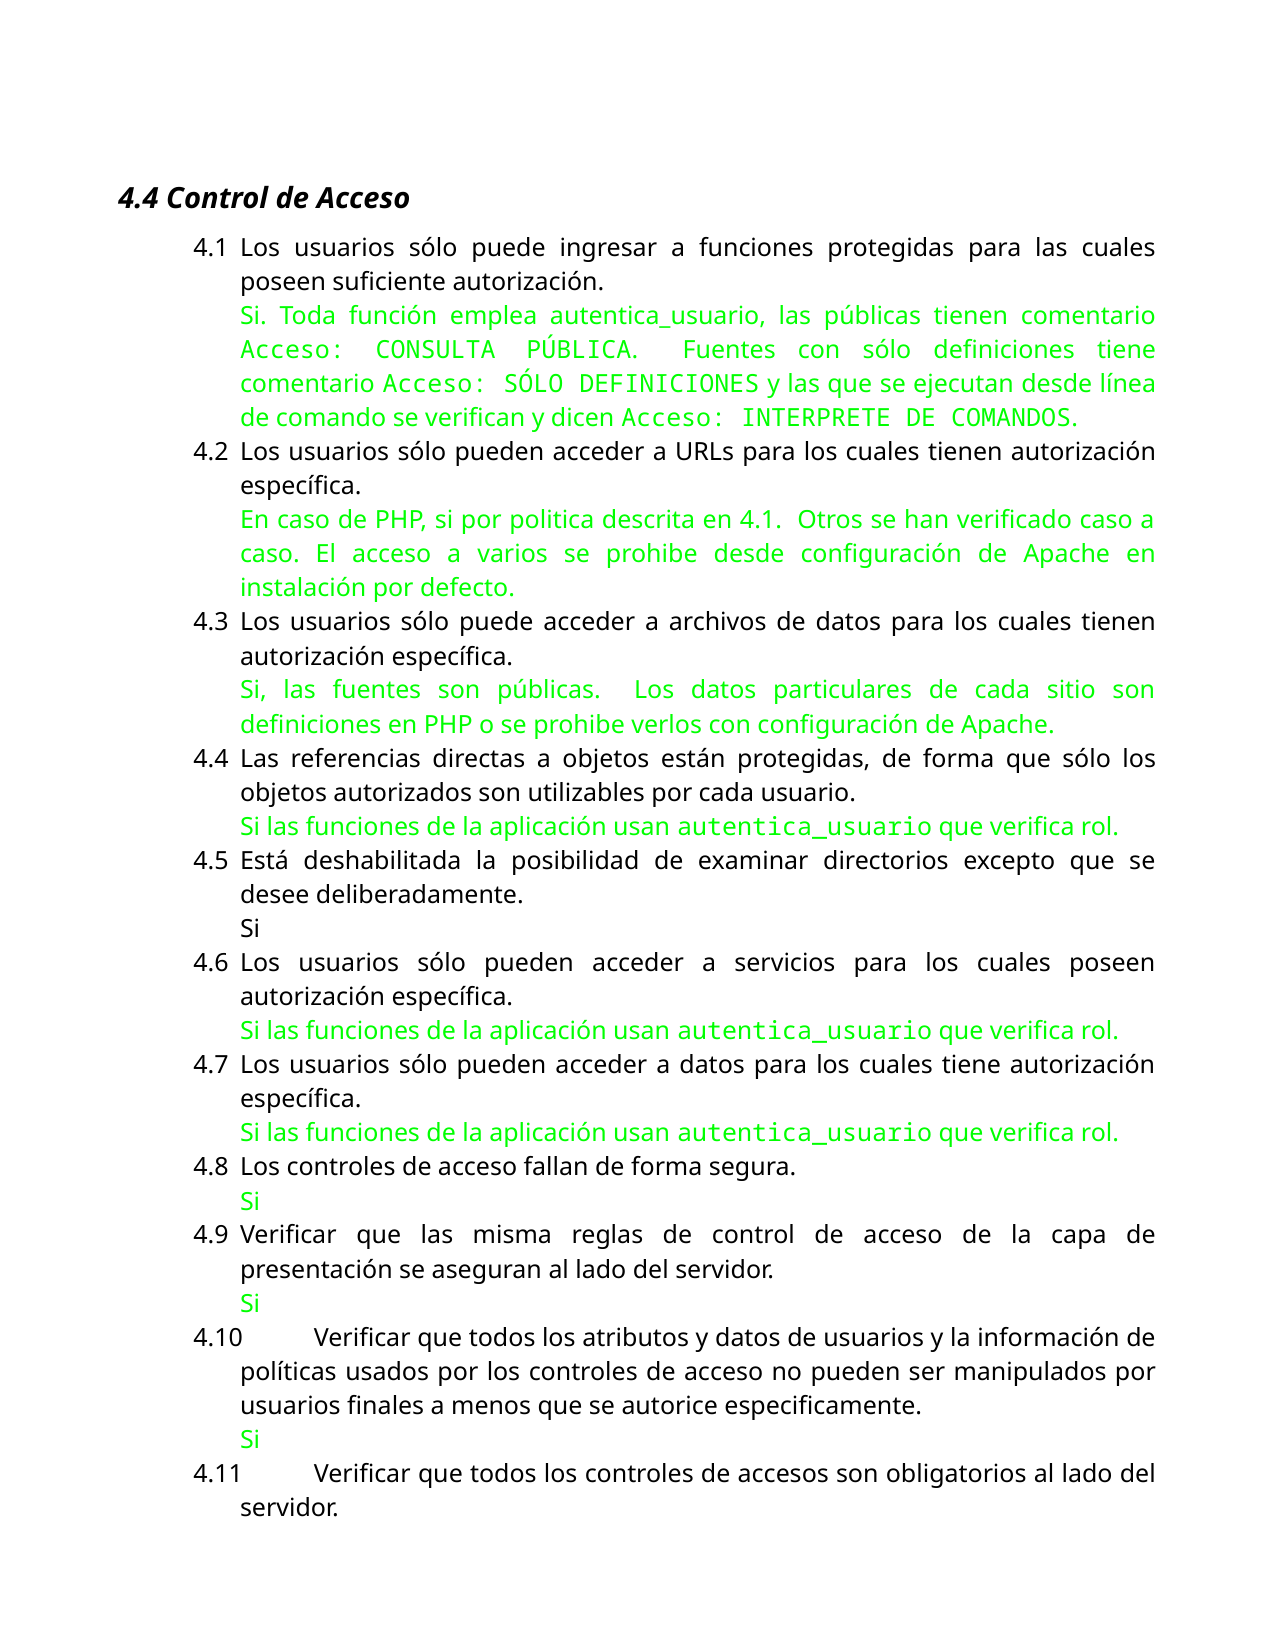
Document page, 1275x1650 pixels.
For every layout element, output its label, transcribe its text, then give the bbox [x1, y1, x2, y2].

list Verificar que todos los atributos y datos de usuarios y la información de políticas usados por los controles de acceso no pueden ser manipulados por usuarios finales a menos que se autorice especificamente. [193, 1319, 1157, 1422]
list Está deshabilitada la posibilidad de examinar directorios excepto que se desee deliberadamente. [193, 842, 1157, 911]
list Si, las fuentes son públicas. Los datos particulares de cada sitio son definiciones en PHP o se prohibe verlos con configuración de Apache. [193, 672, 1157, 740]
list Los usuarios sólo pueden acceder a URLs para los cuales tienen autorización específica. [193, 434, 1157, 502]
list Si [193, 1285, 1157, 1319]
list Los usuarios sólo puede ingresar a funciones protegidas para las cuales poseen suficiente autorización. [193, 229, 1157, 297]
list Los usuarios sólo pueden acceder a datos para los cuales tiene autorización específica. [193, 1047, 1157, 1115]
list Si [193, 1422, 1157, 1456]
list Si [193, 911, 1157, 945]
list Si las funciones de la aplicación usan autentica_usuario que verifica rol. [193, 1115, 1157, 1149]
list Verificar que las misma reglas de control de acceso de la capa de presentación se aseguran al lado del servidor. [193, 1217, 1157, 1285]
list Si las funciones de la aplicación usan autentica_usuario que verifica rol. [193, 808, 1157, 842]
list Verificar que todos los controles de accesos son obligatorios al lado del servidor. [193, 1456, 1157, 1524]
list Los usuarios sólo pueden acceder a servicios para los cuales poseen autorización específica. [193, 945, 1157, 1013]
list Los controles de acceso fallan de forma segura. [193, 1149, 1157, 1183]
subtitle 4.4 Control de Acceso [118, 177, 1157, 217]
list Si las funciones de la aplicación usan autentica_usuario que verifica rol. [193, 1013, 1157, 1047]
list Las referencias directas a objetos están protegidas, de forma que sólo los objetos autorizados son utilizables por cada usuario. [193, 740, 1157, 808]
list Si [193, 1183, 1157, 1217]
list Los usuarios sólo puede acceder a archivos de datos para los cuales tienen autorización específica. [193, 604, 1157, 672]
list En caso de PHP, si por politica descrita en 4.1. Otros se han verificado caso a caso. El acceso a varios se prohibe desde configuración de Apache en instalación por defecto. [193, 502, 1157, 604]
list Si. Toda función emplea autentica_usuario, las públicas tienen comentario Acceso: CONSULTA PÚBLICA. Fuentes con sólo definiciones tiene comentario Acceso: SÓLO DEFINICIONES y las que se ejecutan desde línea de comando se verifican y dicen Acceso: INTERPRETE DE COMANDOS. [193, 297, 1157, 434]
